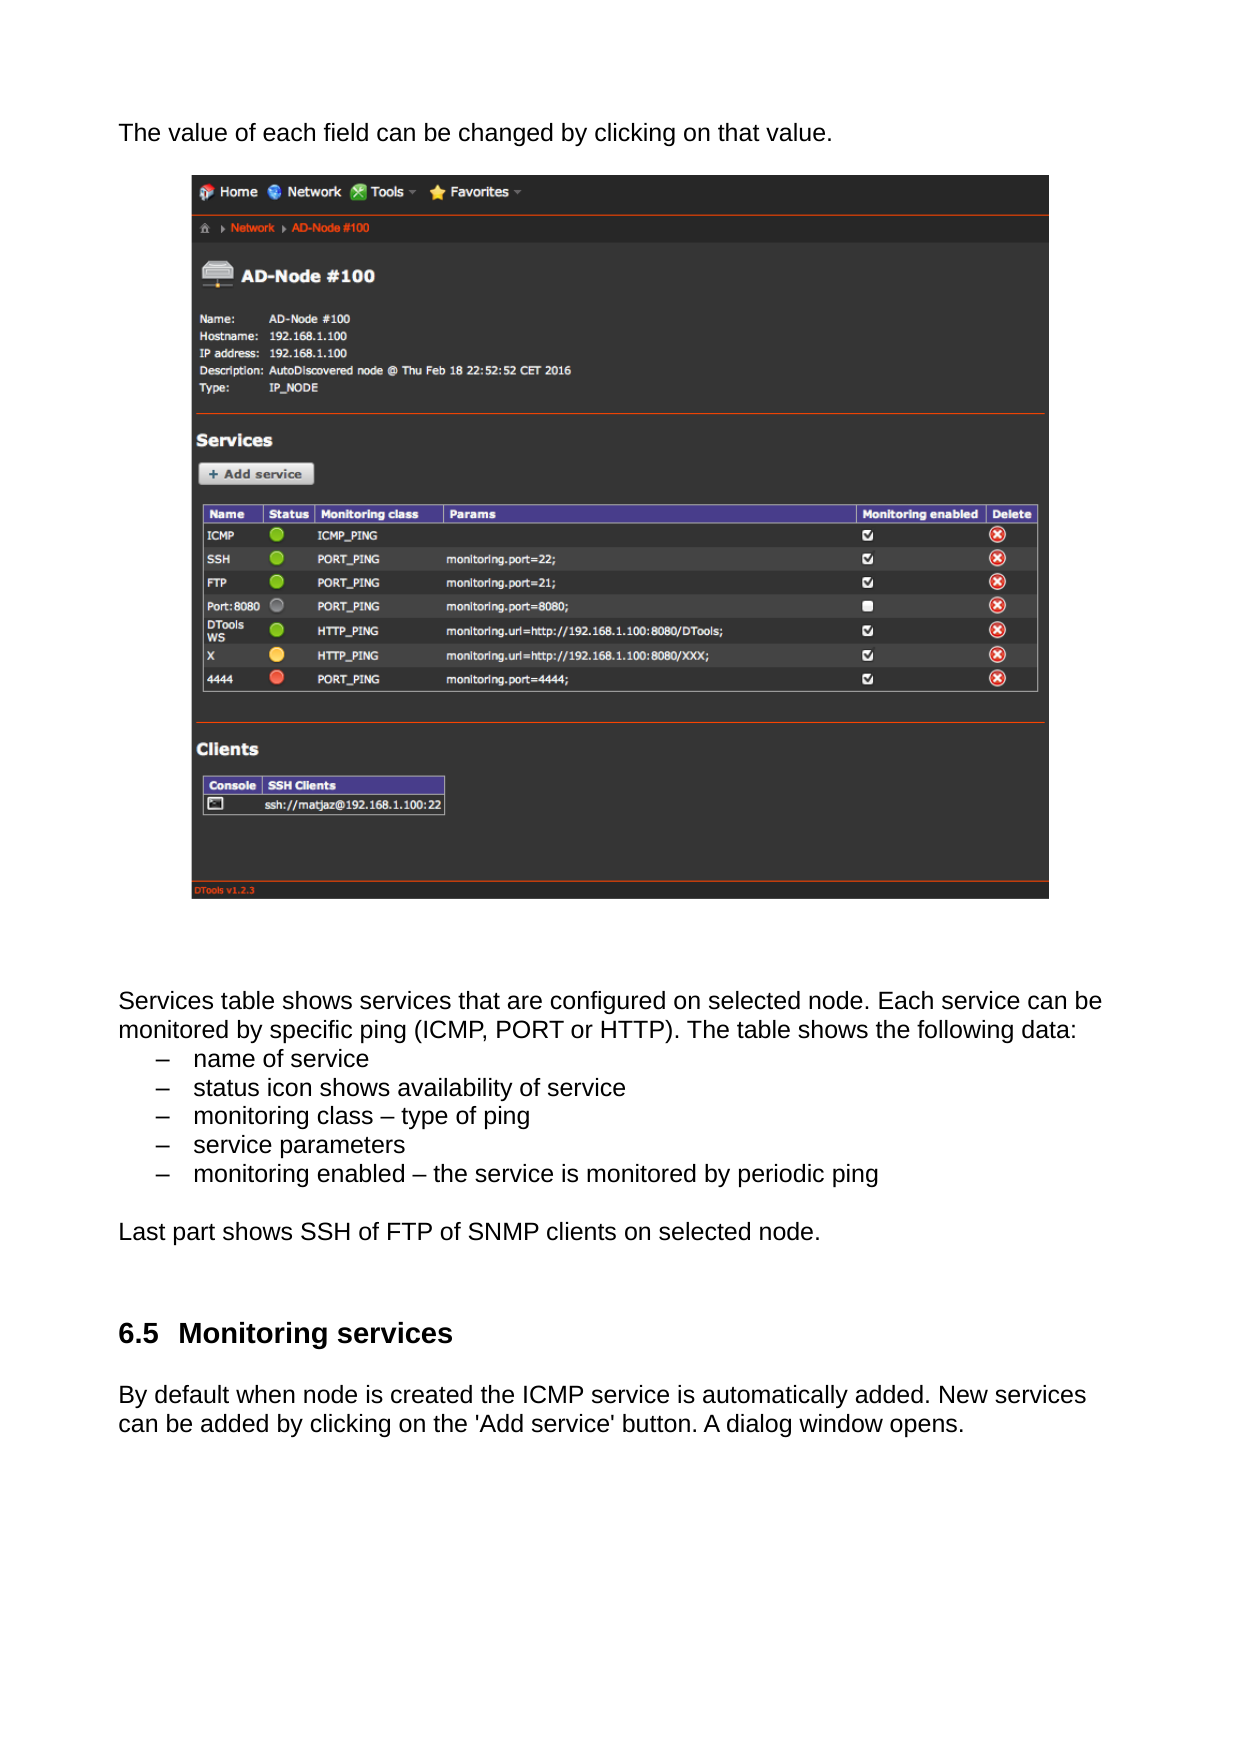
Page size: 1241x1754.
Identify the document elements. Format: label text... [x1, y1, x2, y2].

list status icon shows availability of service [156, 1072, 1122, 1101]
list service parameters [156, 1130, 1122, 1159]
picture [191, 175, 1049, 900]
text Services table shows services that are configured on selected node. Each service can be monitored by specific ping (ICMP, PORT or HTTP). The table shows the following data: [118, 986, 1122, 1044]
text By default when node is created the ICMP service is automatically added. New services can be added by clicking on the 'Add service' button. A dialog window opens. [118, 1380, 1122, 1437]
text The value of each field can be changed by clicking on that value. [118, 118, 1122, 147]
list name of service [156, 1044, 1122, 1072]
subtitle Monitoring services [118, 1316, 1122, 1350]
text Last part shows SSH of FTP of SNMP clients on selected node. [118, 1217, 1122, 1245]
list monitoring enabled – the service is monitored by periodic ping [156, 1159, 1122, 1188]
list monitoring class – type of ping [156, 1101, 1122, 1130]
